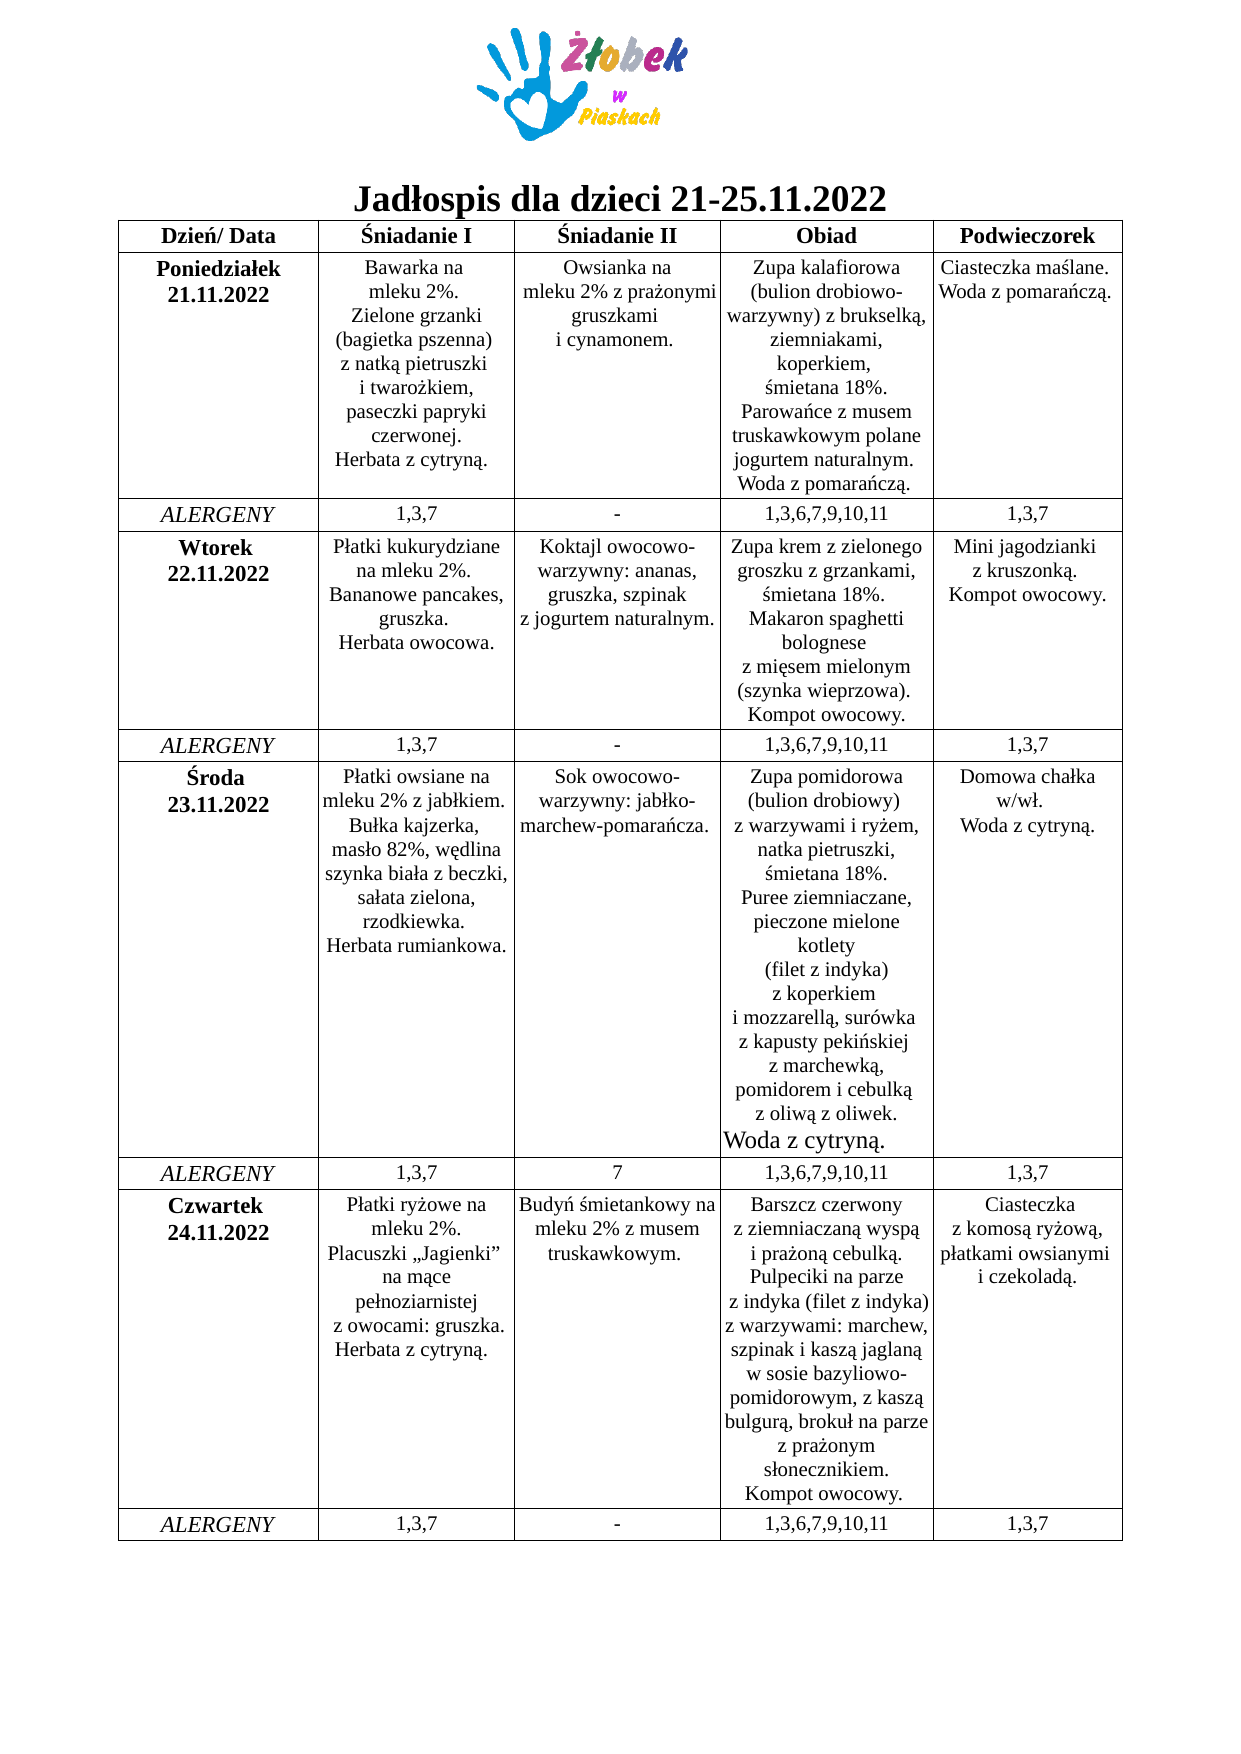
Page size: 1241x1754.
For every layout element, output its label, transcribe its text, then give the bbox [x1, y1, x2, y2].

table_cell 1,3,6,7,9,10,11 [721, 1158, 933, 1189]
table_cell 1,3,7 [319, 1509, 514, 1540]
table_cell ALERGENY [119, 499, 318, 531]
table_cell Płatki kukurydziane na mleku 2%. Bananowe pancakes, gruszka. Herbata owocowa. [319, 532, 514, 729]
table_cell 1,3,6,7,9,10,11 [721, 1509, 933, 1540]
table_cell - [515, 730, 720, 761]
table_cell Zupa pomidorowa (bulion drobiowy) z warzywami i ryżem, natka pietruszki, śmietana 18%. Puree ziemniaczane, pieczone mielone kotlety (filet z indyka) z koperkiem i mozzarellą, surówka z kapusty pekińskiej z marchewką, pomidorem i cebulką z oliwą z oliwek. Woda z cytryną. [721, 762, 933, 1157]
table_cell 1,3,7 [319, 730, 514, 761]
table_cell Czwartek 24.11.2022 [119, 1190, 318, 1508]
table_cell 1,3,7 [934, 1158, 1122, 1189]
table_cell Bawarka na mleku 2%. Zielone grzanki (bagietka pszenna) z natką pietruszki i twarożkiem, paseczki papryki czerwonej. Herbata z cytryną. [319, 253, 514, 498]
table_cell Barszcz czerwony z ziemniaczaną wyspą i prażoną cebulką. Pulpeciki na parze z indyka (filet z indyka) z warzywami: marchew, szpinak i kaszą jaglaną w sosie bazyliowo-pomidorowym, z kaszą bulgurą, brokuł na parze z prażonym słonecznikiem. Kompot owocowy. [721, 1190, 933, 1508]
table_cell Domowa chałka w/wł. Woda z cytryną. [934, 762, 1122, 1157]
picture [511, 93, 547, 128]
table_cell ALERGENY [119, 1509, 318, 1540]
table_cell Poniedziałek 21.11.2022 [119, 253, 318, 498]
text Jadłospis dla dzieci 21-25.11.2022 [118, 176, 1122, 219]
table_cell Środa 23.11.2022 [119, 762, 318, 1157]
table_cell Wtorek 22.11.2022 [119, 532, 318, 729]
table_cell 1,3,7 [319, 499, 514, 531]
table_cell Ciasteczka maślane. Woda z pomarańczą. [934, 253, 1122, 498]
table_cell Koktajl owocowo-warzywny: ananas, gruszka, szpinak z jogurtem naturalnym. [515, 532, 720, 729]
table_cell 1,3,7 [934, 730, 1122, 761]
table_cell 1,3,7 [319, 1158, 514, 1189]
table_header Śniadanie II [515, 221, 720, 252]
table_header Dzień/ Data [119, 221, 318, 252]
table_cell Ciasteczka z komosą ryżową, płatkami owsianymi i czekoladą. [934, 1190, 1122, 1508]
table_cell 1,3,6,7,9,10,11 [721, 730, 933, 761]
table_cell Mini jagodzianki z kruszonką. Kompot owocowy. [934, 532, 1122, 729]
table_cell - [515, 1509, 720, 1540]
table_cell 1,3,6,7,9,10,11 [721, 499, 933, 531]
table_cell Zupa kalafiorowa (bulion drobiowo-warzywny) z brukselką, ziemniakami, koperkiem, śmietana 18%. Parowańce z musem truskawkowym polane jogurtem naturalnym. Woda z pomarańczą. [721, 253, 933, 498]
table_header Śniadanie I [319, 221, 514, 252]
table_cell - [515, 499, 720, 531]
picture [476, 28, 688, 141]
table_cell 1,3,7 [934, 1509, 1122, 1540]
table_cell Płatki ryżowe na mleku 2%. Placuszki „Jagienki” na mące pełnoziarnistej z owocami: gruszka. Herbata z cytryną. [319, 1190, 514, 1508]
table_cell 7 [515, 1158, 720, 1189]
table_cell Owsianka na mleku 2% z prażonymi gruszkami i cynamonem. [515, 253, 720, 498]
table_cell Zupa krem z zielonego groszku z grzankami, śmietana 18%. Makaron spaghetti bolognese z mięsem mielonym (szynka wieprzowa). Kompot owocowy. [721, 532, 933, 729]
table_cell ALERGENY [119, 1158, 318, 1189]
table_cell 1,3,7 [934, 499, 1122, 531]
table_header Obiad [721, 221, 933, 252]
table_header Podwieczorek [934, 221, 1122, 252]
table_cell Sok owocowo-warzywny: jabłko-marchew-pomarańcza. [515, 762, 720, 1157]
table_cell Budyń śmietankowy na mleku 2% z musem truskawkowym. [515, 1190, 720, 1508]
table_cell ALERGENY [119, 730, 318, 761]
table_cell Płatki owsiane na mleku 2% z jabłkiem. Bułka kajzerka, masło 82%, wędlina szynka biała z beczki, sałata zielona, rzodkiewka. Herbata rumiankowa. [319, 762, 514, 1157]
